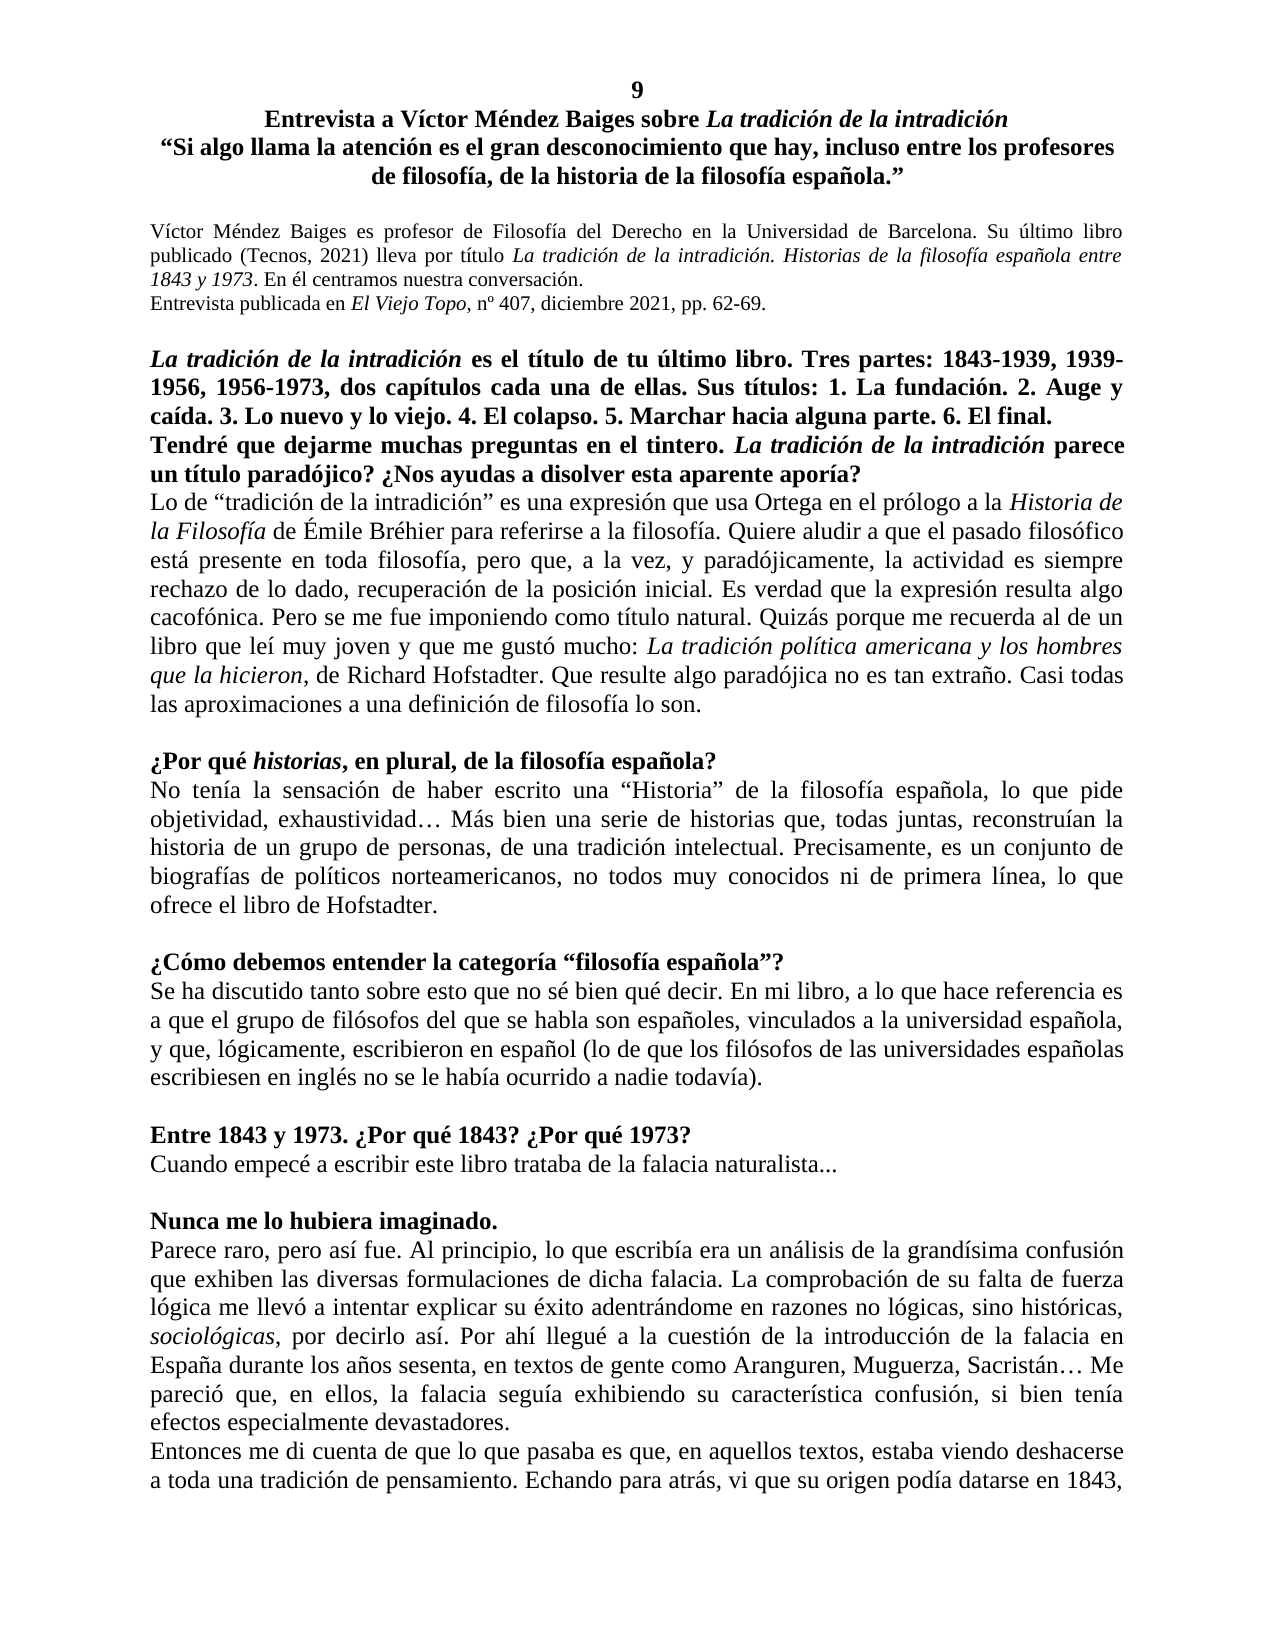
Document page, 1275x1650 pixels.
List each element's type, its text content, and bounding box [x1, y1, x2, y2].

text Tendré que dejarme muchas preguntas en el tintero. La tradición de la intradición parece un título paradójico? ¿Nos ayudas a disolver esta aparente aporía? [150, 430, 1125, 487]
text Entrevista a Víctor Méndez Baiges sobre La tradición de la intradición [150, 104, 1125, 132]
text La tradición de la intradición es el título de tu último libro. Tres partes: 1843-1939, 1939-1956, 1956-1973, dos capítulos cada una de ellas. Sus títulos: 1. La fundación. 2. Auge y caída. 3. Lo nuevo y lo viejo. 4. El colapso. 5. Marchar hacia alguna parte. 6. El final. [150, 344, 1125, 430]
text ¿Por qué historias, en plural, de la filosofía española? [150, 746, 1125, 775]
text Parece raro, pero así fue. Al principio, lo que escribía era un análisis de la grandísima confusión que exhiben las diversas formulaciones de dicha falacia. La comprobación de su falta de fuerza lógica me llevó a intentar explicar su éxito adentrándome en razones no lógicas, sino históricas, sociológicas, por decirlo así. Por ahí llegué a la cuestión de la introducción de la falacia en España durante los años sesenta, en textos de gente como Aranguren, Muguerza, Sacristán… Me pareció que, en ellos, la falacia seguía exhibiendo su característica confusión, si bien tenía efectos especialmente devastadores. [150, 1235, 1125, 1436]
text 9 [150, 75, 1125, 104]
text Entrevista publicada en El Viejo Topo, nº 407, diciembre 2021, pp. 62-69. [150, 291, 1125, 315]
text Se ha discutido tanto sobre esto que no sé bien qué decir. En mi libro, a lo que hace referencia es a que el grupo de filósofos del que se habla son españoles, vinculados a la universidad española, y que, lógicamente, escribieron en español (lo de que los filósofos de las universidades españolas escribiesen en inglés no se le había ocurrido a nadie todavía). [150, 976, 1125, 1091]
text Lo de “tradición de la intradición” es una expresión que usa Ortega en el prólogo a la Historia de la Filosofía de Émile Bréhier para referirse a la filosofía. Quiere aludir a que el pasado filosófico está presente en toda filosofía, pero que, a la vez, y paradójicamente, la actividad es siempre rechazo de lo dado, recuperación de la posición inicial. Es verdad que la expresión resulta algo cacofónica. Pero se me fue imponiendo como título natural. Quizás porque me recuerda al de un libro que leí muy joven y que me gustó mucho: La tradición política americana y los hombres que la hicieron, de Richard Hofstadter. Que resulte algo paradójica no es tan extraño. Casi todas las aproximaciones a una definición de filosofía lo son. [150, 487, 1125, 717]
text Cuando empecé a escribir este libro trataba de la falacia naturalista... [150, 1149, 1125, 1177]
text Entonces me di cuenta de que lo que pasaba es que, en aquellos textos, estaba viendo deshacerse a toda una tradición de pensamiento. Echando para atrás, vi que su origen podía datarse en 1843, [150, 1436, 1125, 1494]
text ¿Cómo debemos entender la categoría “filosofía española”? [150, 947, 1125, 976]
text Nunca me lo hubiera imaginado. [150, 1206, 1125, 1235]
text No tenía la sensación de haber escrito una “Historia” de la filosofía española, lo que pide objetividad, exhaustividad… Más bien una serie de historias que, todas juntas, reconstruían la historia de un grupo de personas, de una tradición intelectual. Precisamente, es un conjunto de biografías de políticos norteamericanos, no todos muy conocidos ni de primera línea, lo que ofrece el libro de Hofstadter. [150, 775, 1125, 919]
text Entre 1843 y 1973. ¿Por qué 1843? ¿Por qué 1973? [150, 1120, 1125, 1149]
text Víctor Méndez Baiges es profesor de Filosofía del Derecho en la Universidad de Barcelona. Su último libro publicado (Tecnos, 2021) lleva por título La tradición de la intradición. Historias de la filosofía española entre 1843 y 1973. En él centramos nuestra conversación. [150, 219, 1125, 291]
text “Si algo llama la atención es el gran desconocimiento que hay, incluso entre los profesores de filosofía, de la historia de la filosofía española.” [150, 132, 1125, 190]
